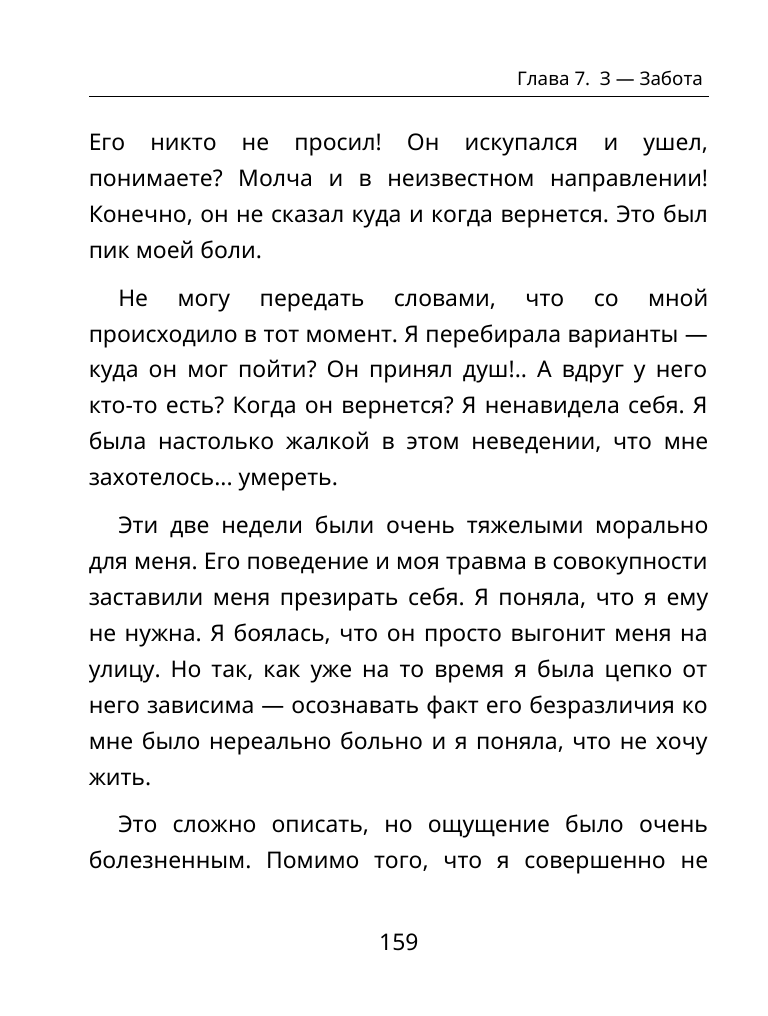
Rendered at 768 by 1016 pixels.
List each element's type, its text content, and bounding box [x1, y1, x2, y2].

text Не могу передать словами, что со мной происходило в тот момент. Я перебирала варианты — куда он мог пойти? Он принял душ!.. А вдруг у него кто-то есть? Когда он вернется? Я ненавидела себя. Я была настолько жалкой в этом неведении, что мне захотелось... умереть. [88, 282, 709, 492]
text Эти две недели были очень тяжелыми морально для меня. Его поведение и моя травма в совокупности заставили меня презирать себя. Я поняла, что я ему не нужна. Я боялась, что он просто выгонит меня на улицу. Но так, как уже на то время я была цепко от него зависима — осознавать факт его безразличия ко мне было нереально больно и я поняла, что не хочу жить. [88, 509, 709, 792]
text Это сложно описать, но ощущение было очень болезненным. Помимо того, что я совершенно не [88, 808, 709, 875]
text Его никто не просил! Он искупался и ушел, понимаете? Молча и в неизвестном направлении! Конечно, он не сказал куда и когда вернется. Это был пик моей боли. [88, 126, 709, 265]
